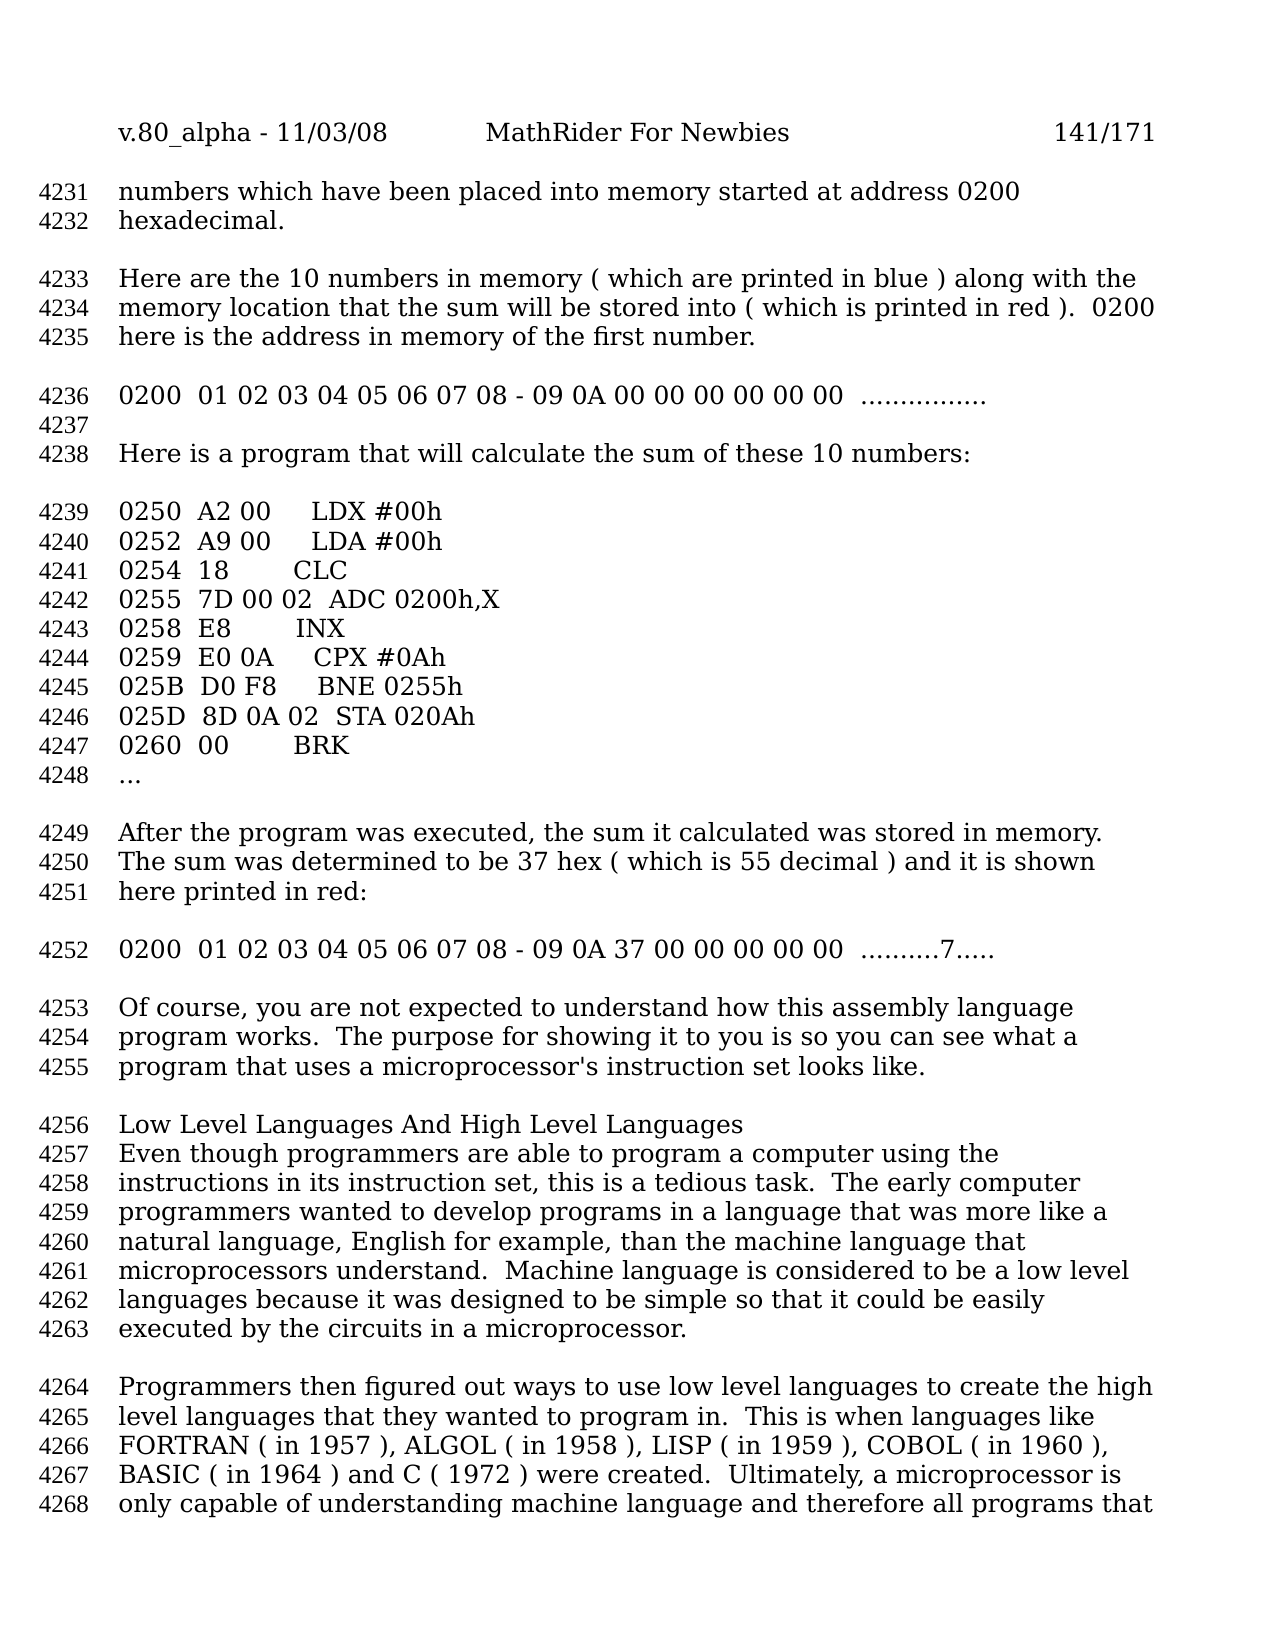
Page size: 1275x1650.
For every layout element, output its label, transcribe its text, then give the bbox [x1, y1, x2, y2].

text Of course, you are not expected to understand how this assembly language program works. The purpose for showing it to you is so you can see what a program that uses a microprocessor's instruction set looks like. [118, 993, 1157, 1081]
text ... [118, 760, 1157, 789]
text Here is a program that will calculate the sum of these 10 numbers: [118, 439, 1157, 468]
text After the program was executed, the sum it calculated was stored in memory. The sum was determined to be 37 hex ( which is 55 decimal ) and it is shown here printed in red: [118, 818, 1157, 906]
text Programmers then figured out ways to use low level languages to create the high level languages that they wanted to program in. This is when languages like FORTRAN ( in 1957 ), ALGOL ( in 1958 ), LISP ( in 1959 ), COBOL ( in 1960 ), BASIC ( in 1964 ) and C ( 1972 ) were created. Ultimately, a microprocessor is only capable of understanding machine language and therefore all programs that [118, 1373, 1157, 1518]
text 0255 7D 00 02 ADC 0200h,X [118, 585, 1157, 614]
text 0200 01 02 03 04 05 06 07 08 - 09 0A 37 00 00 00 00 00 ..........7..... [118, 935, 1157, 964]
text 0260 00 BRK [118, 731, 1157, 760]
text 0200 01 02 03 04 05 06 07 08 - 09 0A 00 00 00 00 00 00 ................ [118, 381, 1157, 410]
text 0252 A9 00 LDA #00h [118, 527, 1157, 556]
text 025B D0 F8 BNE 0255h [118, 673, 1157, 702]
text Low Level Languages And High Level Languages [118, 1110, 1157, 1139]
text 0259 E0 0A CPX #0Ah [118, 643, 1157, 673]
text 0250 A2 00 LDX #00h [118, 498, 1157, 527]
text 0258 E8 INX [118, 614, 1157, 643]
text numbers which have been placed into memory started at address 0200 hexadecimal. [118, 177, 1157, 235]
text 025D 8D 0A 02 STA 020Ah [118, 702, 1157, 731]
text Here are the 10 numbers in memory ( which are printed in blue ) along with the memory location that the sum will be stored into ( which is printed in red ). 0200 here is the address in memory of the first number. [118, 264, 1157, 352]
text Even though programmers are able to program a computer using the instructions in its instruction set, this is a tedious task. The early computer programmers wanted to develop programs in a language that was more like a natural language, English for example, than the machine language that microprocessors understand. Machine language is considered to be a low level languages because it was designed to be simple so that it could be easily executed by the circuits in a microprocessor. [118, 1139, 1157, 1343]
text 0254 18 CLC [118, 556, 1157, 585]
